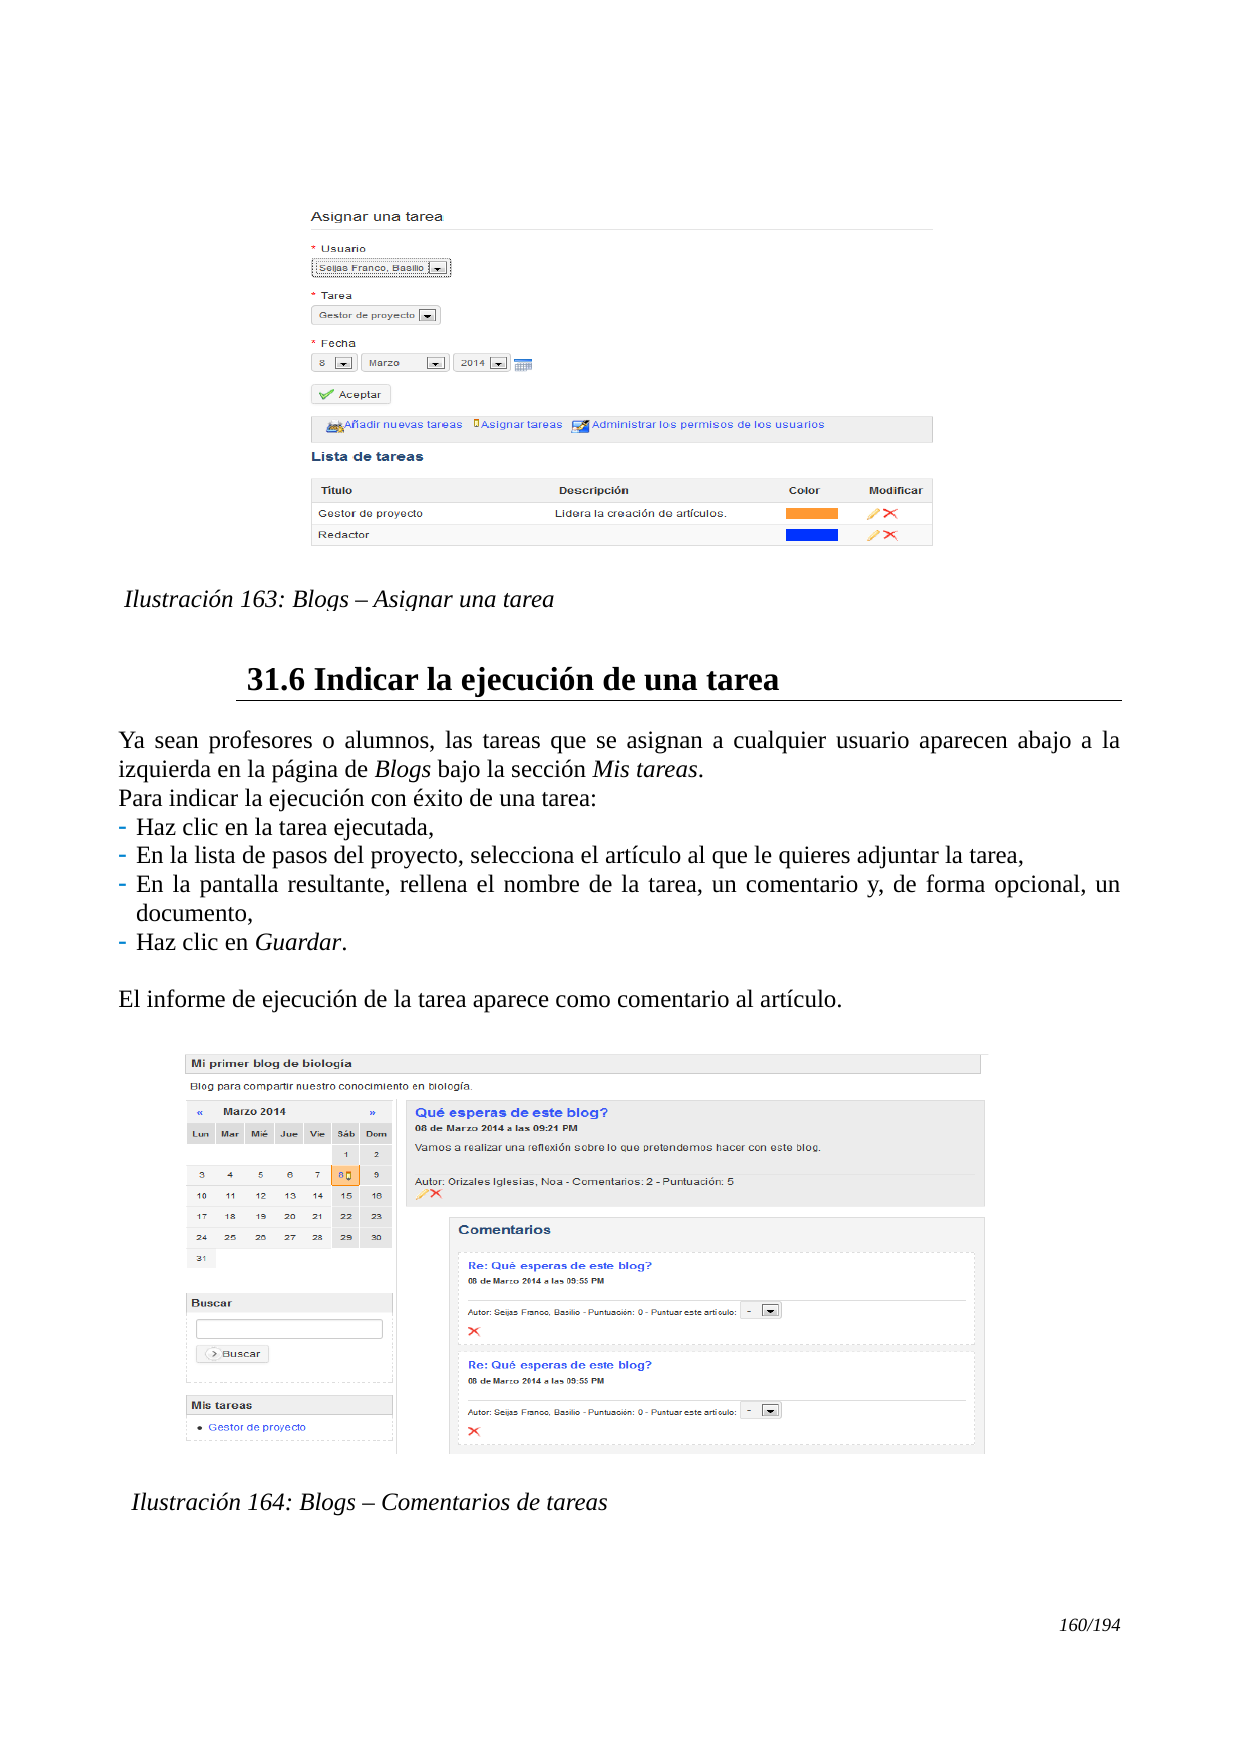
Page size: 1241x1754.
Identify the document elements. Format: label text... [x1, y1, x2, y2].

text Ya sean profesores o alumnos, las tareas que se asignan a cualquier usuario aparecen abajo a la izquierda en la página de Blogs bajo la sección Mis tareas. [118, 725, 1122, 783]
picture [308, 207, 940, 551]
text El informe de ejecución de la tarea aparece como comentario al artículo. [118, 984, 1122, 1013]
list Haz clic en Guardar. [118, 927, 1122, 955]
list En la lista de pasos del proyecto, selecciona el artículo al que le quieres adjuntar la tarea, [118, 840, 1122, 869]
subtitle Indicar la ejecución de una tarea [236, 660, 1122, 700]
picture [185, 1054, 989, 1454]
list Haz clic en la tarea ejecutada, [118, 812, 1122, 840]
text Ilustración 163: Blogs – Asignar una tarea [124, 584, 1124, 611]
list En la pantalla resultante, rellena el nombre de la tarea, un comentario y, de forma opcional, un documento, [118, 869, 1122, 927]
text Ilustración 164: Blogs – Comentarios de tareas [131, 1487, 1042, 1516]
text Para indicar la ejecución con éxito de una tarea: [118, 783, 1122, 812]
